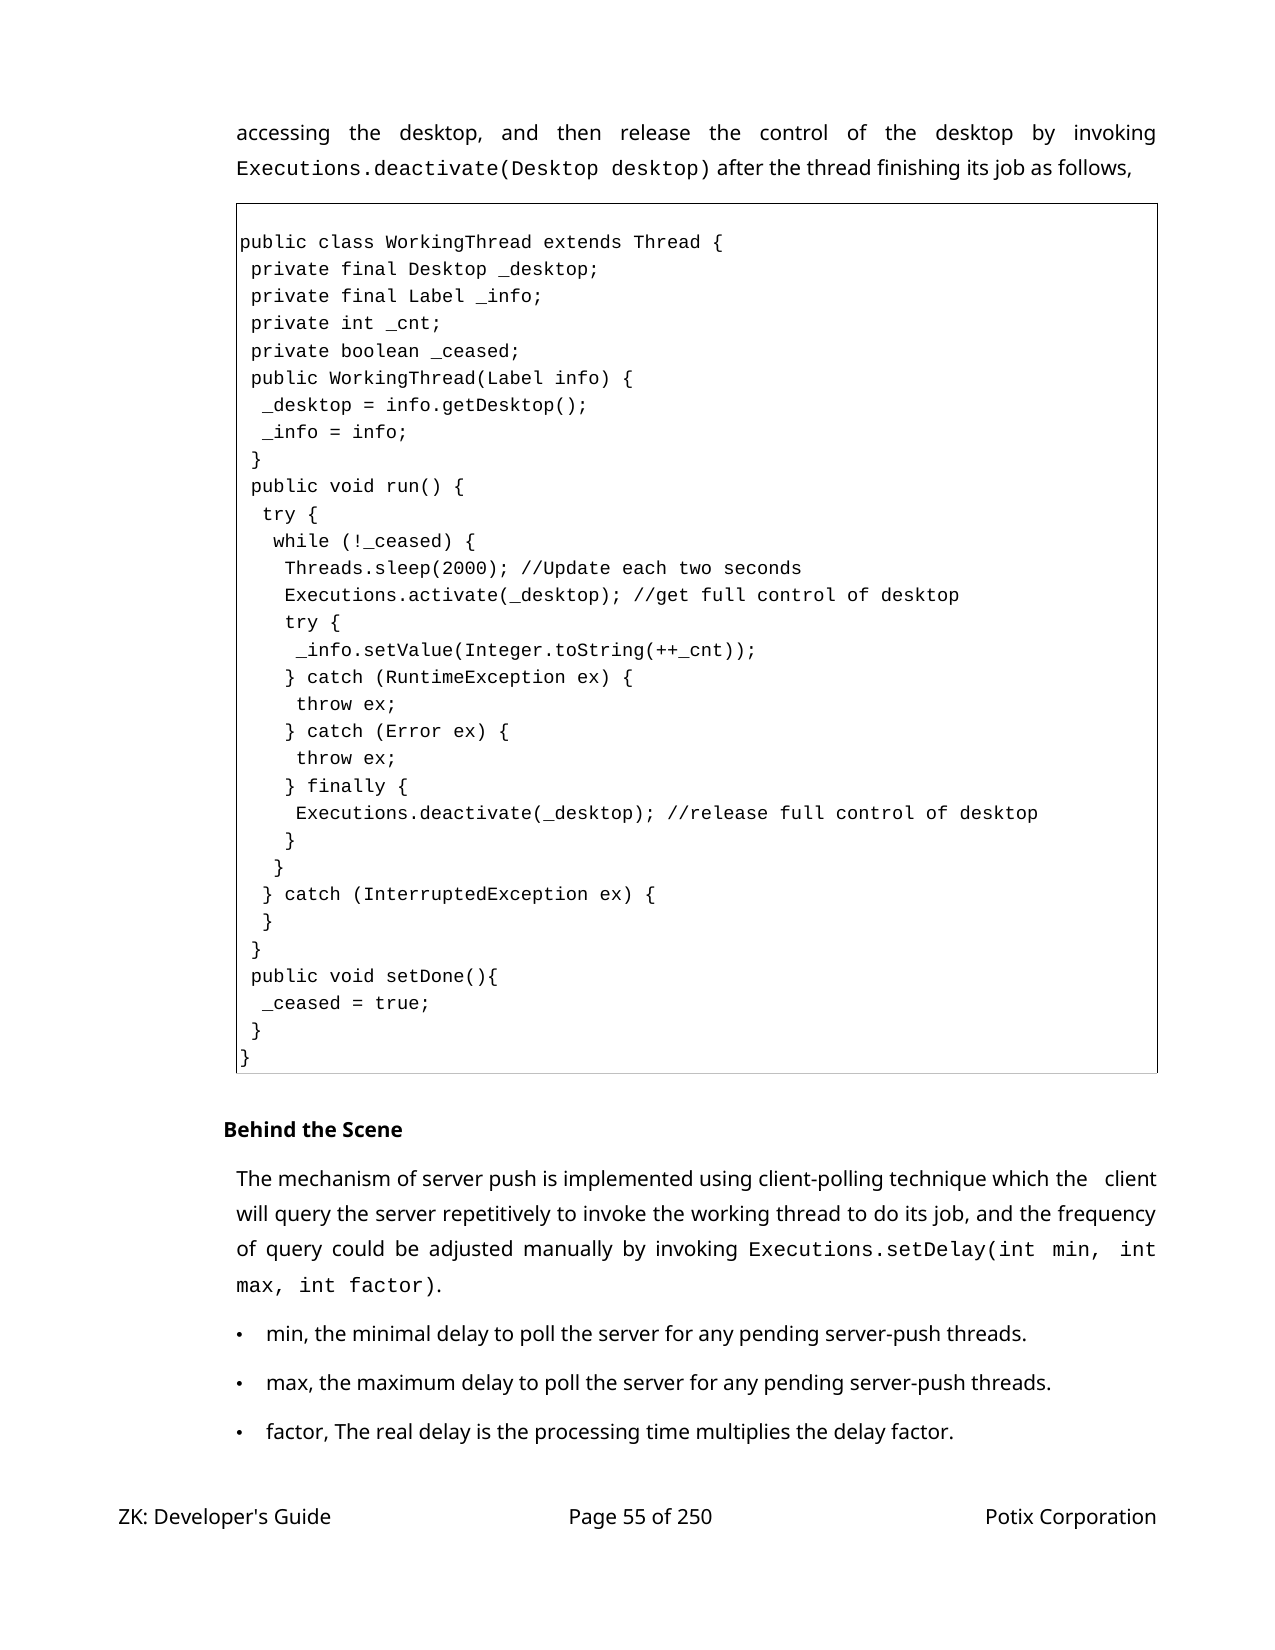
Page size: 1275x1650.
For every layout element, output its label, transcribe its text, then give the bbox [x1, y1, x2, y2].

text } [237, 855, 1157, 879]
text try { [237, 502, 1157, 526]
list min, the minimal delay to poll the server for any pending server-push threads. [236, 1319, 1157, 1347]
text throw ex; [237, 692, 1157, 716]
subtitle Behind the Scene [207, 1115, 1157, 1143]
text private int _cnt; [237, 311, 1157, 336]
text private final Label _info; [237, 284, 1157, 308]
text The mechanism of server push is implemented using client-polling technique which the client will query the server repetitively to invoke the working thread to do its job, and the frequency of query could be adjusted manually by invoking Executions.setDelay(int min, int max, int factor). [236, 1164, 1157, 1298]
text _desktop = info.getDesktop(); [237, 393, 1157, 417]
text public class WorkingThread extends Thread { [237, 230, 1157, 254]
text Executions.activate(_desktop); //get full control of desktop [237, 583, 1157, 607]
text } [237, 1018, 1157, 1042]
text try { [237, 610, 1157, 634]
text } catch (InterruptedException ex) { [237, 882, 1157, 906]
text } finally { [237, 773, 1157, 798]
text _ceased = true; [237, 991, 1157, 1015]
text _info = info; [237, 420, 1157, 444]
text public void setDone(){ [237, 964, 1157, 988]
text } catch (Error ex) { [237, 719, 1157, 743]
text public void run() { [237, 474, 1157, 499]
text private boolean _ceased; [237, 338, 1157, 363]
text } [237, 447, 1157, 471]
text } catch (RuntimeException ex) { [237, 665, 1157, 689]
text while (!_ceased) { [237, 529, 1157, 553]
text _info.setValue(Integer.toString(++_cnt)); [237, 637, 1157, 662]
text public WorkingThread(Label info) { [237, 366, 1157, 390]
text Executions.deactivate(_desktop); //release full control of desktop [237, 801, 1157, 825]
list factor, The real delay is the processing time multiplies the delay factor. [236, 1417, 1157, 1445]
list max, the maximum delay to poll the server for any pending server-push threads. [236, 1368, 1157, 1396]
text } [237, 828, 1157, 852]
text Threads.sleep(2000); //Update each two seconds [237, 556, 1157, 580]
text } [237, 1045, 1157, 1073]
text } [237, 909, 1157, 934]
text accessing the desktop, and then release the control of the desktop by invoking Executions.deactivate(Desktop desktop) after the thread finishing its job as follows, [236, 118, 1157, 182]
text throw ex; [237, 746, 1157, 771]
text private final Desktop _desktop; [237, 257, 1157, 281]
text } [237, 937, 1157, 961]
